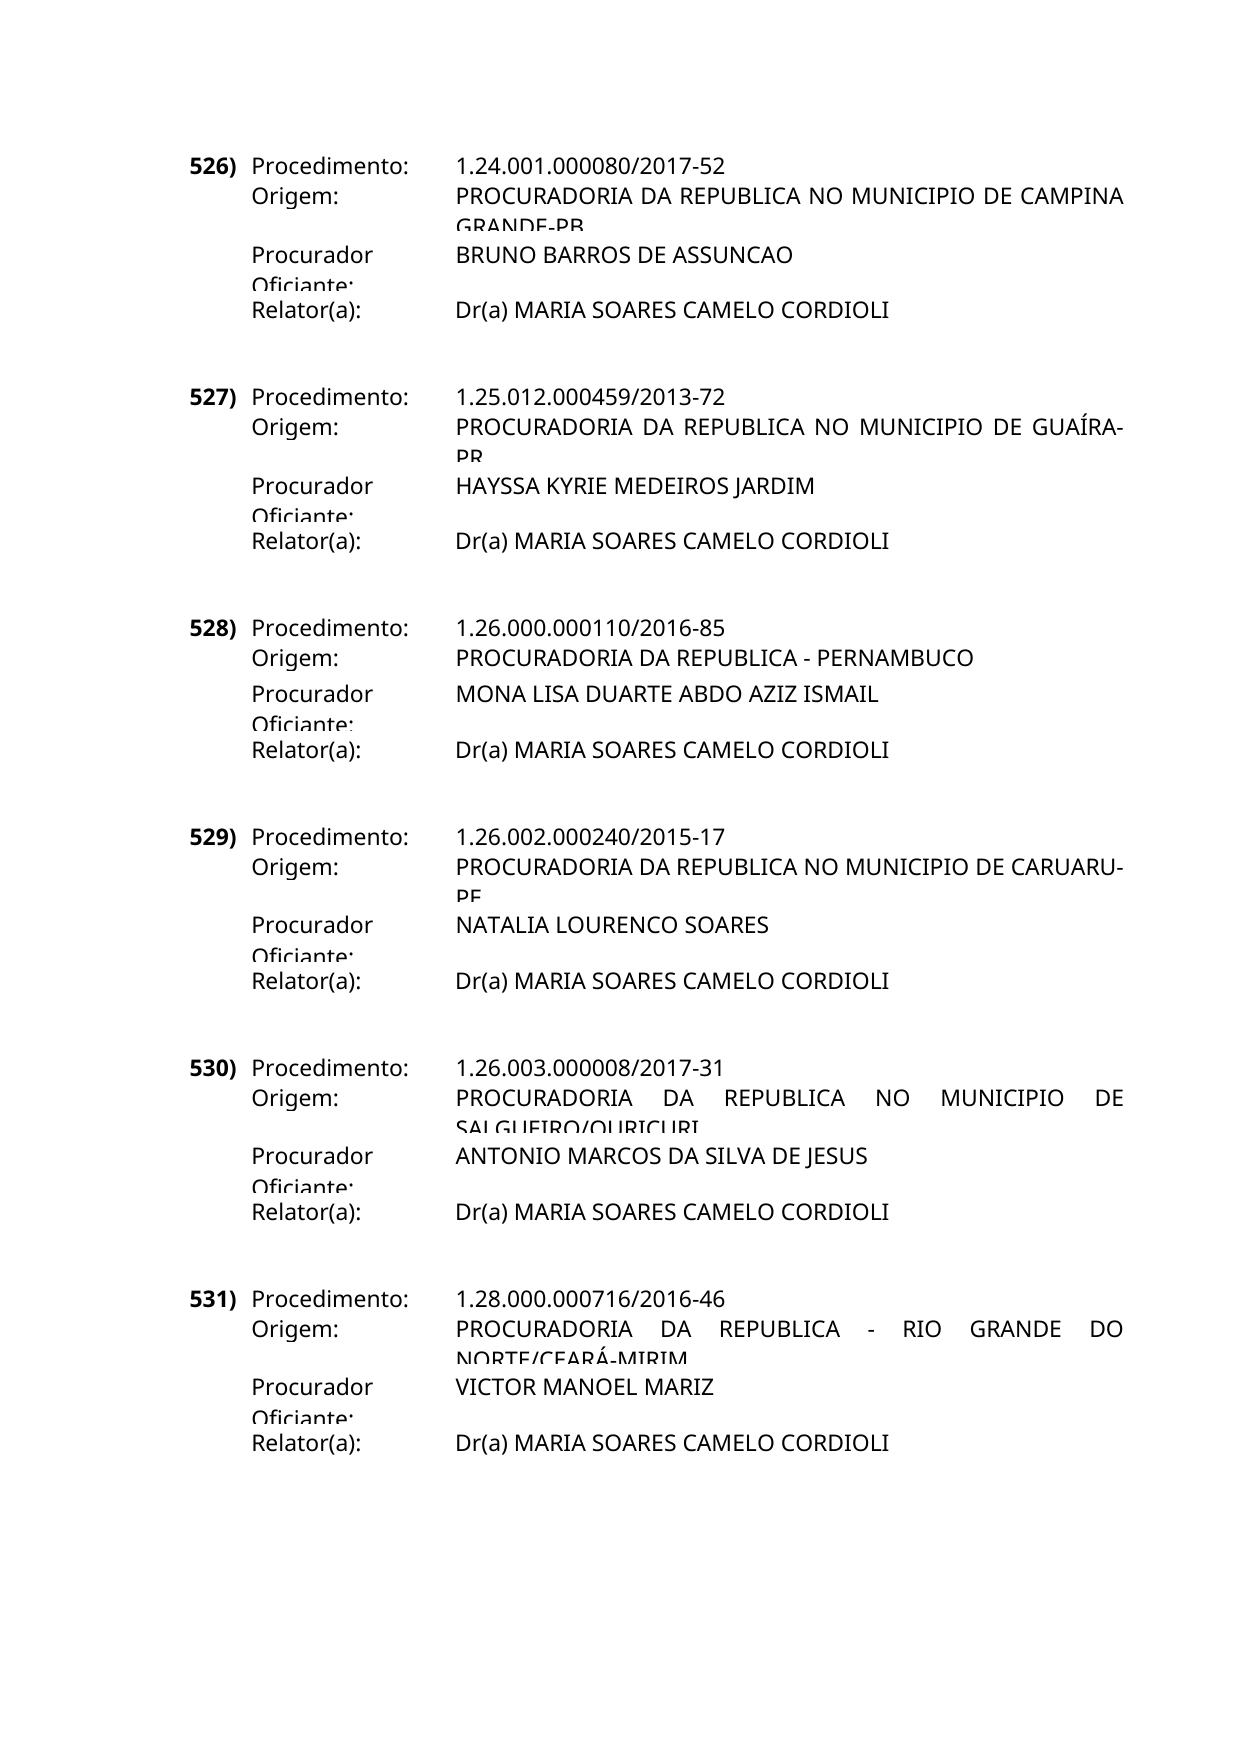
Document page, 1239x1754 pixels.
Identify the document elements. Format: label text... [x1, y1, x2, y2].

table_cell Procedimento: [251, 1283, 455, 1311]
table_cell [251, 462, 455, 469]
table_cell [0, 1364, 189, 1371]
table_cell [1125, 1226, 1239, 1283]
table_cell [189, 1110, 251, 1133]
table_cell [0, 1341, 189, 1364]
table_cell [189, 470, 251, 521]
table_cell [1125, 324, 1239, 381]
table_cell [0, 1110, 189, 1133]
table_cell ANTONIO MARCOS DA SILVA DE JESUS [455, 1140, 1124, 1191]
table_cell [1125, 525, 1239, 555]
table_cell [0, 440, 189, 462]
table_header [455, 0, 1124, 150]
table_cell [1125, 879, 1239, 902]
table_cell [1125, 642, 1239, 671]
table_cell Procedimento: [251, 150, 455, 178]
table_cell PROCURADORIA DA REPUBLICA NO MUNICIPIO DE GUAÍRA-PR [455, 411, 1124, 462]
table_cell 529) [189, 821, 251, 849]
table_cell [0, 180, 189, 208]
table_cell [1125, 965, 1239, 995]
table_cell [251, 324, 455, 381]
table_cell 1.26.000.000110/2016-85 [455, 612, 1124, 641]
table_cell [0, 671, 189, 678]
table_cell [1125, 150, 1239, 178]
table_cell [0, 851, 189, 879]
table_cell [251, 1133, 455, 1140]
table_cell [0, 1082, 189, 1110]
table_header Dr(a) MARIA SOARES CAMELO CORDIOLI [455, 1196, 1122, 1224]
table_cell [189, 231, 251, 238]
table_cell [189, 294, 251, 324]
table_cell [189, 965, 251, 995]
table_cell 1.26.003.000008/2017-31 [455, 1052, 1124, 1080]
table_cell Origem: [251, 1082, 455, 1110]
table_cell [1125, 851, 1239, 879]
table_cell [0, 678, 189, 729]
table_cell [189, 1196, 251, 1226]
table_cell [189, 851, 251, 879]
table_cell [251, 209, 455, 231]
table_cell NATALIA LOURENCO SOARES [455, 909, 1124, 960]
table_cell [455, 902, 1124, 909]
table_cell [0, 1283, 189, 1311]
table_cell [1125, 1364, 1239, 1371]
table_cell 1.25.012.000459/2013-72 [455, 381, 1124, 409]
table_cell [0, 239, 189, 289]
table_header [189, 0, 251, 150]
table_cell Procurador Oficiante: [251, 909, 455, 962]
table_cell PROCURADORIA DA REPUBLICA NO MUNICIPIO DE SALGUEIRO/OURICURI [455, 1082, 1124, 1133]
table_cell [1125, 1140, 1239, 1191]
table_cell [189, 1371, 251, 1422]
table_cell [455, 1226, 1124, 1283]
table_cell [455, 671, 1124, 678]
table_cell Procedimento: [251, 612, 455, 641]
table_header Relator(a): [251, 734, 455, 762]
table_cell Procedimento: [251, 381, 455, 409]
table_cell [0, 1427, 189, 1457]
table_cell [1125, 440, 1239, 462]
table_cell [251, 231, 455, 238]
table_cell [1125, 678, 1239, 729]
table_cell [0, 764, 189, 821]
table_cell [1125, 1427, 1239, 1457]
table_cell [0, 231, 189, 238]
table_cell [0, 381, 189, 409]
table_cell [189, 1364, 251, 1371]
table_cell [1125, 1052, 1239, 1080]
table_cell [0, 525, 189, 555]
table_cell [189, 324, 251, 381]
table_cell [0, 1313, 189, 1341]
table_cell [251, 1226, 455, 1283]
table_cell [0, 411, 189, 439]
table_cell [1125, 734, 1239, 764]
table_cell [189, 902, 251, 909]
table_cell [1125, 995, 1239, 1052]
table_cell [0, 1226, 189, 1283]
table_cell [455, 231, 1124, 238]
table_cell [189, 1427, 251, 1457]
table_cell [189, 1226, 251, 1283]
table_header [251, 0, 455, 150]
table_cell [0, 1140, 189, 1191]
table_cell [189, 879, 251, 902]
table_cell Procedimento: [251, 1052, 455, 1080]
table_cell 530) [189, 1052, 251, 1080]
table_cell MONA LISA DUARTE ABDO AZIZ ISMAIL [455, 678, 1124, 729]
table_cell [189, 209, 251, 231]
table_cell [0, 642, 189, 671]
table_cell Origem: [251, 411, 455, 439]
table_cell Procurador Oficiante: [251, 470, 455, 522]
table_cell [189, 555, 251, 612]
table_cell [1125, 209, 1239, 231]
table_cell [1125, 470, 1239, 521]
table_cell [189, 180, 251, 208]
table_cell Origem: [251, 1313, 455, 1341]
table_cell [189, 1140, 251, 1191]
table_cell [1125, 411, 1239, 439]
table_cell [0, 821, 189, 849]
table_cell [251, 879, 455, 902]
table_cell [189, 678, 251, 729]
table_cell [1125, 555, 1239, 612]
table_header Dr(a) MARIA SOARES CAMELO CORDIOLI [455, 734, 1122, 762]
table_cell 1.26.002.000240/2015-17 [455, 821, 1124, 849]
table_cell Procurador Oficiante: [251, 678, 455, 731]
table_cell [1125, 231, 1239, 238]
table_header Relator(a): [251, 1427, 455, 1455]
table_cell [0, 734, 189, 764]
table_cell [189, 525, 251, 555]
table_cell [1125, 1283, 1239, 1311]
table_cell [189, 1341, 251, 1364]
table_cell Procurador Oficiante: [251, 1371, 455, 1424]
table_cell 528) [189, 612, 251, 641]
table_cell [251, 1364, 455, 1371]
table_cell [1125, 1133, 1239, 1140]
table_cell [189, 671, 251, 678]
table_header Dr(a) MARIA SOARES CAMELO CORDIOLI [455, 294, 1122, 323]
table_cell [0, 150, 189, 178]
table_cell PROCURADORIA DA REPUBLICA NO MUNICIPIO DE CAMPINA GRANDE-PB [455, 180, 1124, 231]
table_cell [189, 764, 251, 821]
table_cell [455, 1133, 1124, 1140]
table_cell [251, 671, 455, 678]
table_cell [455, 324, 1124, 381]
table_cell [1125, 612, 1239, 641]
table_cell [251, 440, 455, 462]
table_cell [189, 734, 251, 764]
table_cell [0, 902, 189, 909]
table_cell [189, 440, 251, 462]
table_cell [189, 411, 251, 439]
table_cell VICTOR MANOEL MARIZ [455, 1371, 1124, 1422]
table_cell [189, 1313, 251, 1341]
table_cell [1125, 1341, 1239, 1364]
table_cell [1125, 902, 1239, 909]
table_cell [1125, 294, 1239, 324]
table_cell Procurador Oficiante: [251, 1140, 455, 1193]
table_header Relator(a): [251, 1196, 455, 1224]
table_cell [0, 294, 189, 324]
table_cell [189, 239, 251, 289]
table_header Dr(a) MARIA SOARES CAMELO CORDIOLI [455, 965, 1122, 993]
table_cell [251, 1341, 455, 1364]
table_cell [1125, 909, 1239, 960]
table_cell [189, 1133, 251, 1140]
table_cell Procedimento: [251, 821, 455, 849]
table_cell [0, 1052, 189, 1080]
table_cell [251, 995, 455, 1052]
table_cell 1.28.000.000716/2016-46 [455, 1283, 1124, 1311]
table_cell [1125, 1110, 1239, 1133]
table_header Relator(a): [251, 294, 455, 323]
table_header [0, 0, 189, 150]
table_cell [189, 642, 251, 671]
table_cell [0, 995, 189, 1052]
table_header Dr(a) MARIA SOARES CAMELO CORDIOLI [455, 1427, 1122, 1455]
table_cell HAYSSA KYRIE MEDEIROS JARDIM [455, 470, 1124, 521]
table_cell 531) [189, 1283, 251, 1311]
table_cell [251, 555, 455, 612]
table_header [1125, 0, 1239, 150]
table_cell [1125, 1313, 1239, 1341]
table_cell PROCURADORIA DA REPUBLICA NO MUNICIPIO DE CARUARU-PE [455, 851, 1124, 902]
table_cell 1.24.001.000080/2017-52 [455, 150, 1124, 178]
table_cell Origem: [251, 180, 455, 208]
table_cell [455, 995, 1124, 1052]
table_cell [1125, 821, 1239, 849]
table_cell [189, 995, 251, 1052]
table_cell [455, 555, 1124, 612]
table_cell [1125, 1196, 1239, 1226]
table_cell [455, 1364, 1124, 1371]
table_cell 526) [189, 150, 251, 178]
table_cell [0, 209, 189, 231]
table_cell [251, 902, 455, 909]
table_cell [1125, 1082, 1239, 1110]
table_cell [189, 1082, 251, 1110]
table_cell [1125, 180, 1239, 208]
table_cell [0, 1196, 189, 1226]
table_cell PROCURADORIA DA REPUBLICA - PERNAMBUCO [455, 642, 1124, 671]
table_cell [0, 462, 189, 469]
table_cell [0, 879, 189, 902]
table_cell [455, 764, 1124, 821]
table_cell [189, 462, 251, 469]
table_cell [0, 965, 189, 995]
table_header Relator(a): [251, 965, 455, 993]
table_cell Origem: [251, 642, 455, 671]
table_cell [0, 909, 189, 960]
table_cell [0, 470, 189, 521]
table_cell [1125, 671, 1239, 678]
table_cell [1125, 764, 1239, 821]
table_cell [189, 909, 251, 960]
table_cell Procurador Oficiante: [251, 239, 455, 291]
table_cell 527) [189, 381, 251, 409]
table_cell PROCURADORIA DA REPUBLICA - RIO GRANDE DO NORTE/CEARÁ-MIRIM [455, 1313, 1124, 1364]
table_cell [1125, 1371, 1239, 1422]
table_cell [1125, 239, 1239, 289]
table_cell [0, 612, 189, 641]
table_cell [1125, 381, 1239, 409]
table_cell [0, 1133, 189, 1140]
table_cell [0, 555, 189, 612]
table_cell BRUNO BARROS DE ASSUNCAO [455, 239, 1124, 289]
table_cell [455, 462, 1124, 469]
table_cell [251, 1110, 455, 1133]
table_cell [0, 324, 189, 381]
table_cell Origem: [251, 851, 455, 879]
table_cell [0, 1371, 189, 1422]
table_cell [251, 764, 455, 821]
table_cell [1125, 462, 1239, 469]
table_header Relator(a): [251, 525, 455, 554]
table_header Dr(a) MARIA SOARES CAMELO CORDIOLI [455, 525, 1122, 554]
